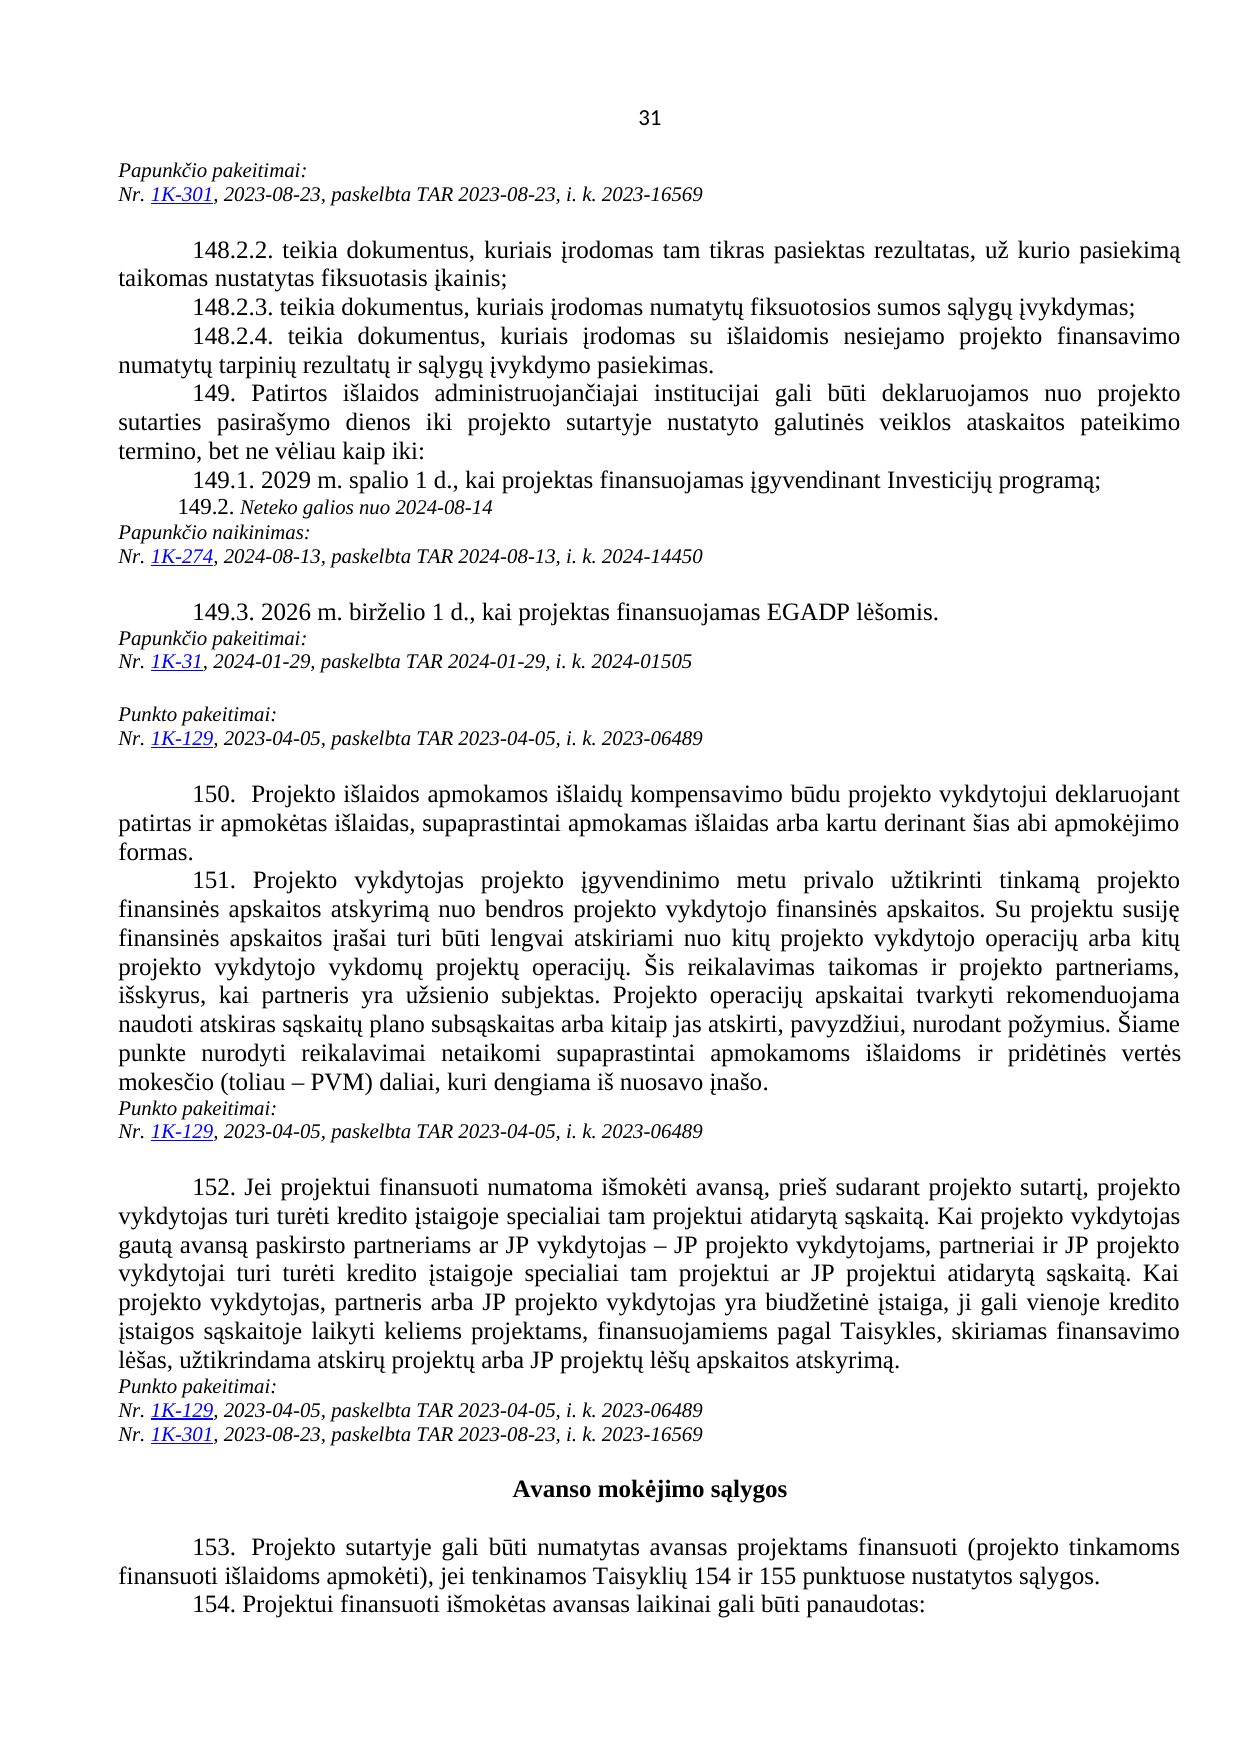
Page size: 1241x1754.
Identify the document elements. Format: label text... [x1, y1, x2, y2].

text Nr. 1K-129, 2023-04-05, paskelbta TAR 2023-04-05, i. k. 2023-06489 [118, 1398, 1181, 1422]
text Nr. 1K-31, 2024-01-29, paskelbta TAR 2024-01-29, i. k. 2024-01505 [118, 649, 1181, 673]
text 150. Projekto išlaidos apmokamos išlaidų kompensavimo būdu projekto vykdytojui deklaruojant patirtas ir apmokėtas išlaidas, supaprastintai apmokamas išlaidas arba kartu derinant šias abi apmokėjimo formas. [118, 779, 1181, 865]
text Papunkčio pakeitimai: [118, 625, 1181, 649]
text 149. Patirtos išlaidos administruojančiajai institucijai gali būti deklaruojamos nuo projekto sutarties pasirašymo dienos iki projekto sutartyje nustatyto galutinės veiklos ataskaitos pateikimo termino, bet ne vėliau kaip iki: [118, 378, 1181, 465]
text 149.1. 2029 m. spalio 1 d., kai projektas finansuojamas įgyvendinant Investicijų programą; [118, 465, 1181, 493]
text Punkto pakeitimai: [118, 702, 1181, 726]
text 152. Jei projektui finansuoti numatoma išmokėti avansą, prieš sudarant projekto sutartį, projekto vykdytojas turi turėti kredito įstaigoje specialiai tam projektui atidarytą sąskaitą. Kai projekto vykdytojas gautą avansą paskirsto partneriams ar JP vykdytojas – JP projekto vykdytojams, partneriai ir JP projekto vykdytojai turi turėti kredito įstaigoje specialiai tam projektui ar JP projektui atidarytą sąskaitą. Kai projekto vykdytojas, partneris arba JP projekto vykdytojas yra biudžetinė įstaiga, ji gali vienoje kredito įstaigos sąskaitoje laikyti keliems projektams, finansuojamiems pagal Taisykles, skiriamas finansavimo lėšas, užtikrindama atskirų projektų arba JP projektų lėšų apskaitos atskyrimą. [118, 1172, 1181, 1373]
text 154. Projektui finansuoti išmokėtas avansas laikinai gali būti panaudotas: [118, 1589, 1181, 1618]
subtitle Avanso mokėjimo sąlygos [118, 1474, 1181, 1503]
text Papunkčio naikinimas: [118, 520, 1181, 544]
text 148.2.4. teikia dokumentus, kuriais įrodomas su išlaidomis nesiejamo projekto finansavimo numatytų tarpinių rezultatų ir sąlygų įvykdymo pasiekimas. [118, 321, 1181, 378]
text Nr. 1K-301, 2023-08-23, paskelbta TAR 2023-08-23, i. k. 2023-16569 [118, 182, 1181, 206]
text Papunkčio pakeitimai: [118, 158, 1181, 182]
text Nr. 1K-129, 2023-04-05, paskelbta TAR 2023-04-05, i. k. 2023-06489 [118, 1119, 1181, 1143]
text 149.3. 2026 m. birželio 1 d., kai projektas finansuojamas EGADP lėšomis. [118, 597, 1181, 625]
text Nr. 1K-274, 2024-08-13, paskelbta TAR 2024-08-13, i. k. 2024-14450 [118, 544, 1181, 568]
text Punkto pakeitimai: [118, 1373, 1181, 1398]
text Punkto pakeitimai: [118, 1095, 1181, 1119]
text 153. Projekto sutartyje gali būti numatytas avansas projektams finansuoti (projekto tinkamoms finansuoti išlaidoms apmokėti), jei tenkinamos Taisyklių 154 ir 155 punktuose nustatytos sąlygos. [118, 1532, 1181, 1589]
text 148.2.2. teikia dokumentus, kuriais įrodomas tam tikras pasiektas rezultatas, už kurio pasiekimą taikomas nustatytas fiksuotasis įkainis; [118, 235, 1181, 292]
text Nr. 1K-129, 2023-04-05, paskelbta TAR 2023-04-05, i. k. 2023-06489 [118, 726, 1181, 750]
text 149.2. Neteko galios nuo 2024-08-14 [118, 493, 1181, 520]
text Nr. 1K-301, 2023-08-23, paskelbta TAR 2023-08-23, i. k. 2023-16569 [118, 1422, 1181, 1446]
text 148.2.3. teikia dokumentus, kuriais įrodomas numatytų fiksuotosios sumos sąlygų įvykdymas; [118, 292, 1181, 321]
text 151. Projekto vykdytojas projekto įgyvendinimo metu privalo užtikrinti tinkamą projekto finansinės apskaitos atskyrimą nuo bendros projekto vykdytojo finansinės apskaitos. Su projektu susiję finansinės apskaitos įrašai turi būti lengvai atskiriami nuo kitų projekto vykdytojo operacijų arba kitų projekto vykdytojo vykdomų projektų operacijų. Šis reikalavimas taikomas ir projekto partneriams, išskyrus, kai partneris yra užsienio subjektas. Projekto operacijų apskaitai tvarkyti rekomenduojama naudoti atskiras sąskaitų plano subsąskaitas arba kitaip jas atskirti, pavyzdžiui, nurodant požymius. Šiame punkte nurodyti reikalavimai netaikomi supaprastintai apmokamoms išlaidoms ir pridėtinės vertės mokesčio (toliau – PVM) daliai, kuri dengiama iš nuosavo įnašo. [118, 865, 1181, 1095]
